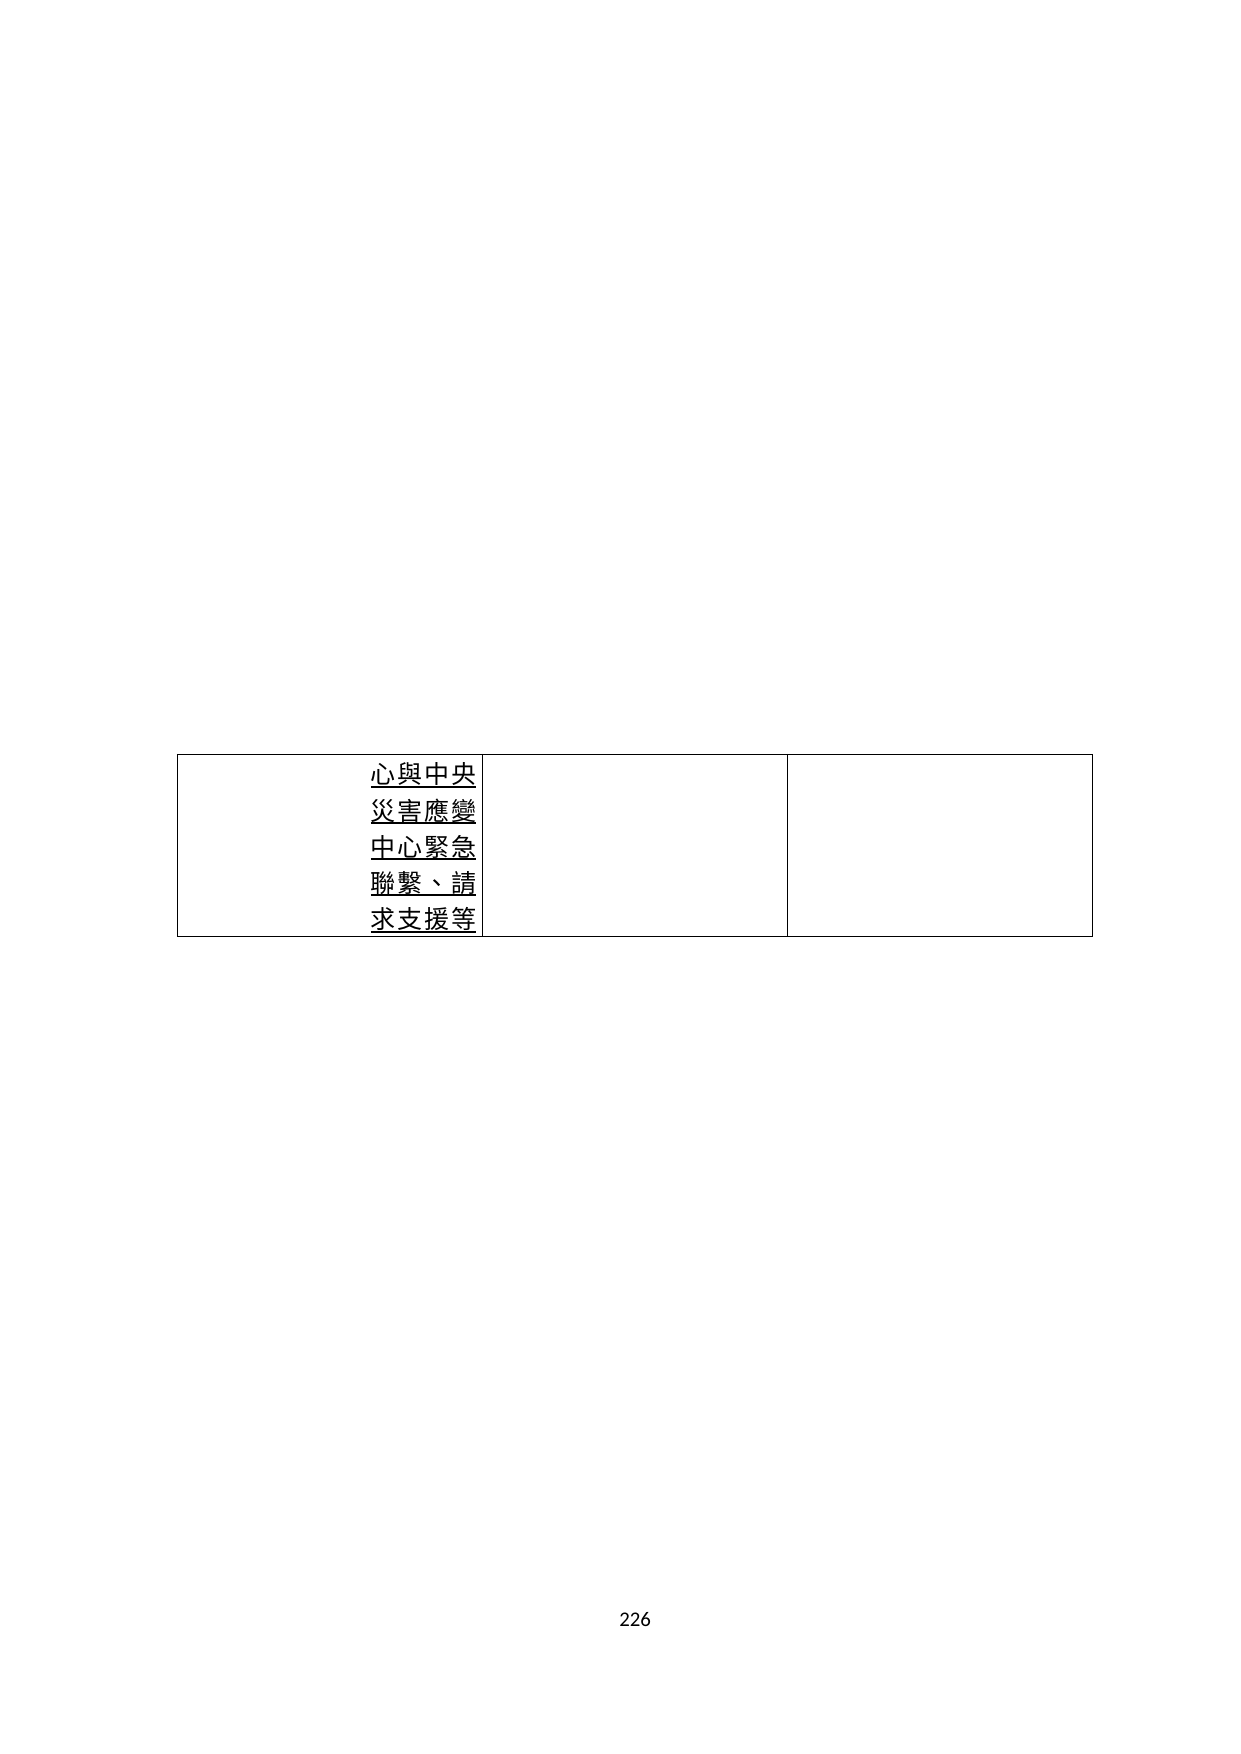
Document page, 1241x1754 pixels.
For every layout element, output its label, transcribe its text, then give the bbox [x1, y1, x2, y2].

table_cell [788, 755, 1092, 936]
table_cell 心與中央災害應變中心緊急聯繫、請求支援等 [178, 755, 482, 936]
